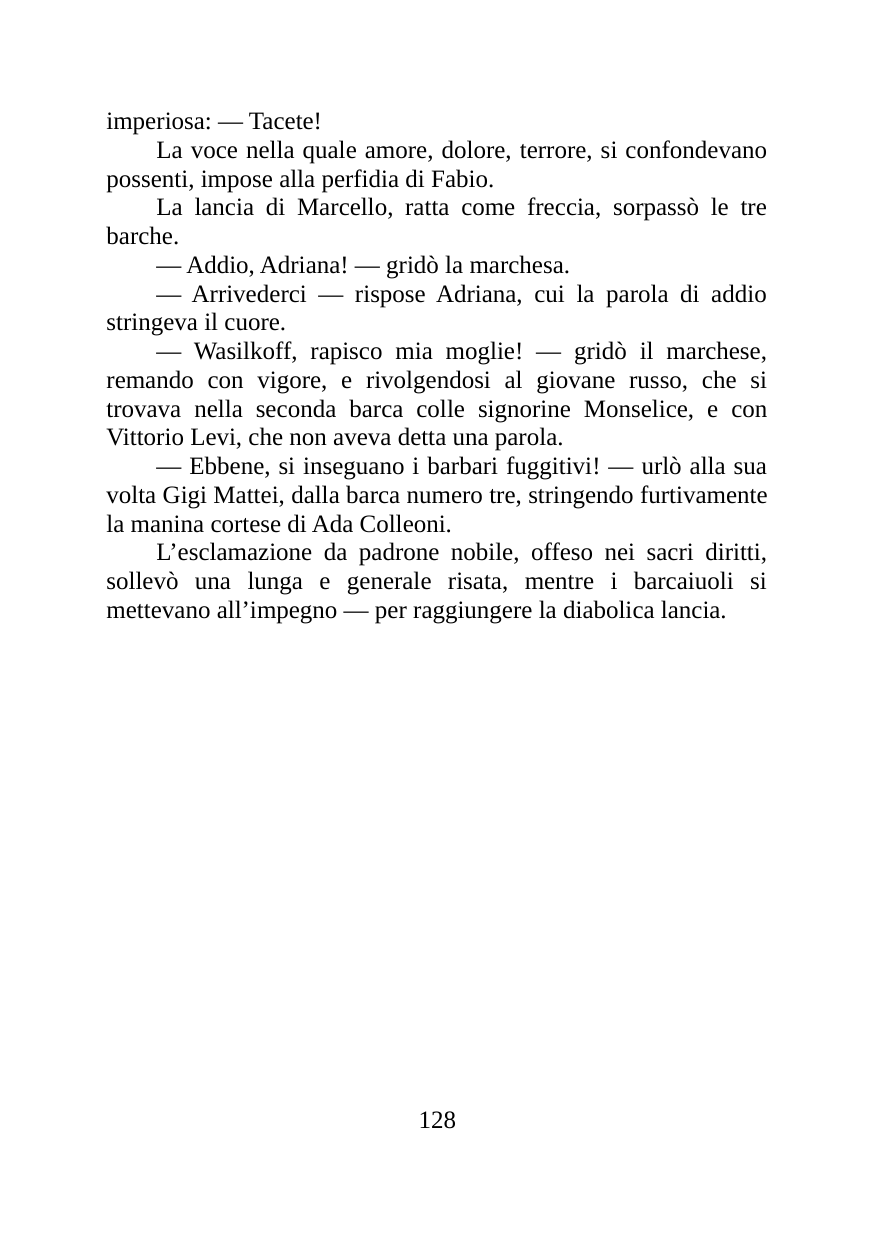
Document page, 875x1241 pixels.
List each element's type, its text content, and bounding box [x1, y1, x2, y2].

text L’esclamazione da padrone nobile, offeso nei sacri diritti, sollevò una lunga e generale risata, mentre i barcaiuoli si mettevano all’impegno — per raggiungere la diabolica lancia. [106, 537, 768, 624]
text — Arrivederci — rispose Adriana, cui la parola di addio stringeva il cuore. [106, 279, 768, 336]
text La lancia di Marcello, ratta come freccia, sorpassò le tre barche. [106, 192, 768, 250]
text La voce nella quale amore, dolore, terrore, si confondevano possenti, impose alla perfidia di Fabio. [106, 135, 768, 192]
text — Wasilkoff, rapisco mia moglie! — gridò il marchese, remando con vigore, e rivolgendosi al giovane russo, che si trovava nella seconda barca colle signorine Monselice, e con Vittorio Levi, che non aveva detta una parola. [106, 336, 768, 451]
text — Addio, Adriana! — gridò la marchesa. [106, 250, 768, 279]
text imperiosa: — Tacete! [106, 106, 768, 135]
text — Ebbene, si inseguano i barbari fuggitivi! — urlò alla sua volta Gigi Mattei, dalla barca numero tre, stringendo furtivamente la manina cortese di Ada Colleoni. [106, 451, 768, 537]
